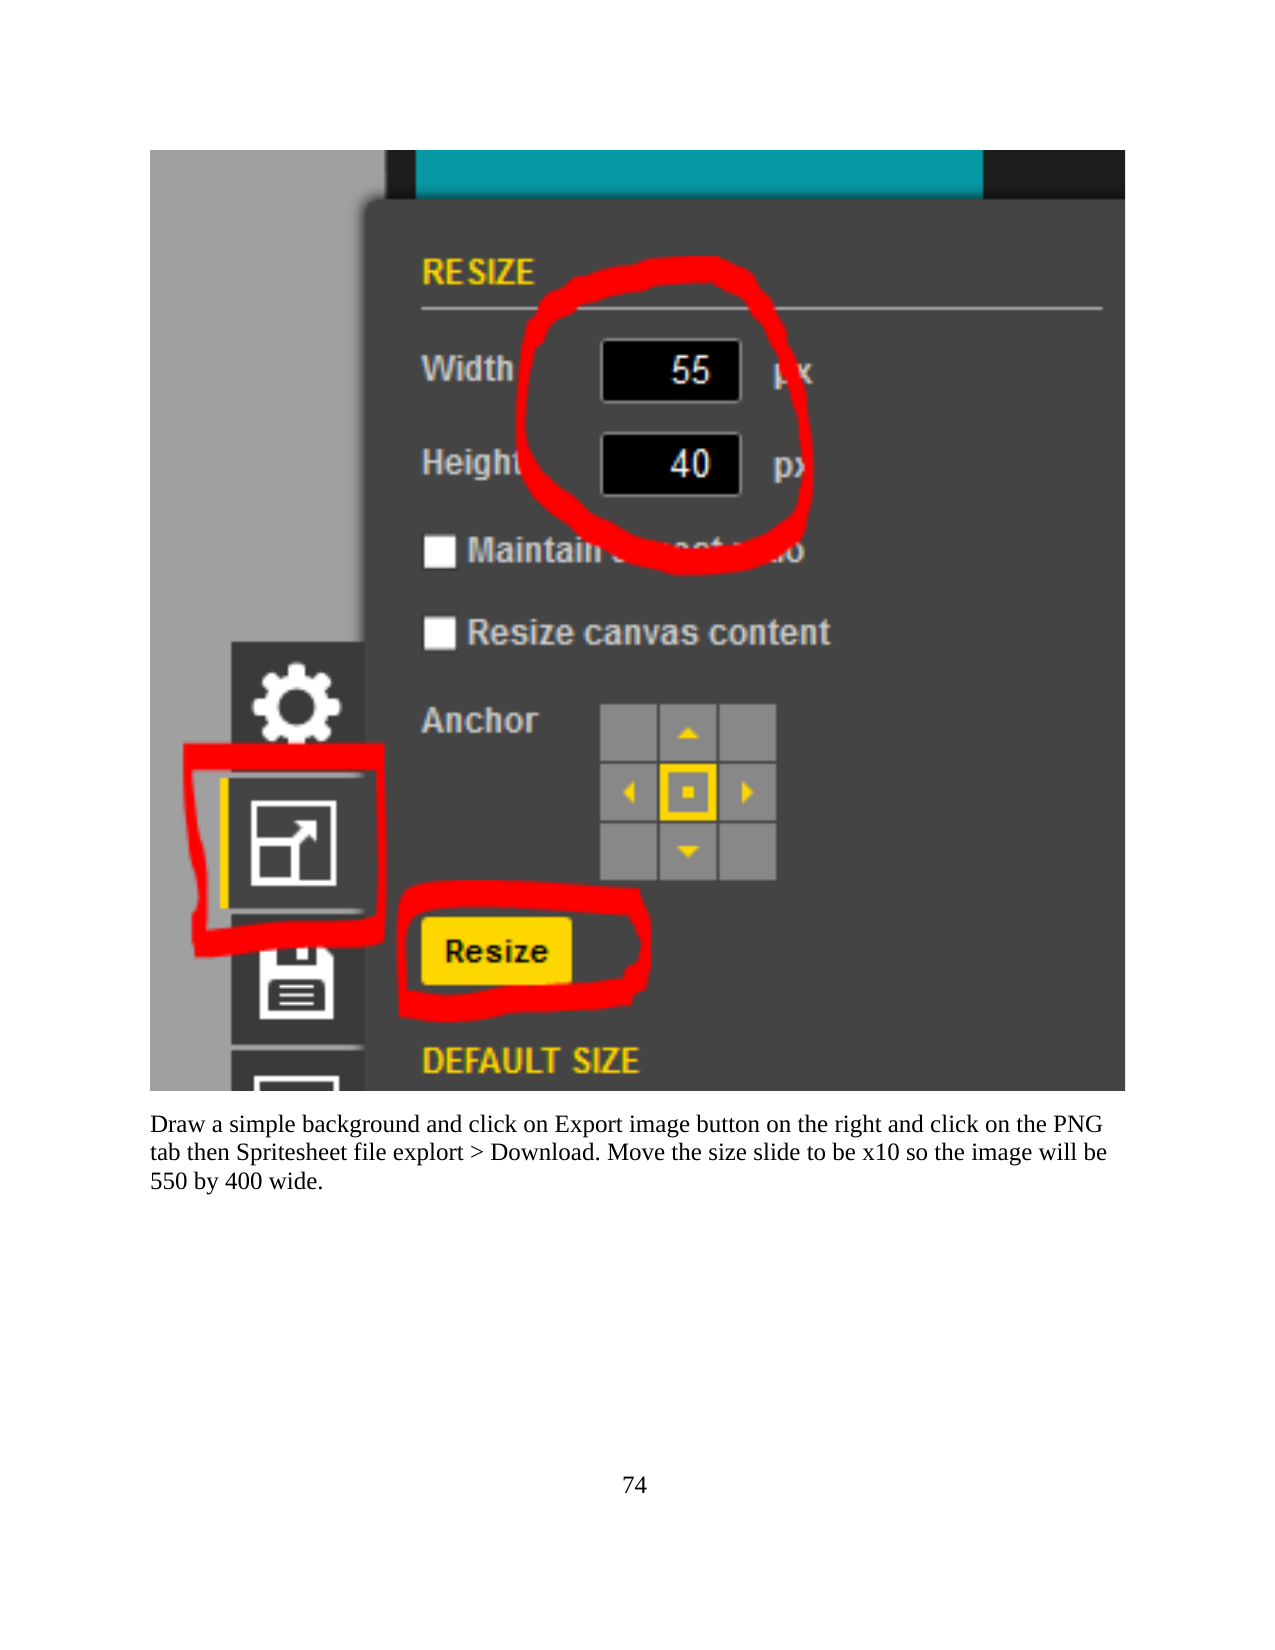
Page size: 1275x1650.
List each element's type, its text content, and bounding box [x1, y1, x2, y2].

picture [150, 150, 1125, 1091]
text Draw a simple background and click on Export image button on the right and click on the PNG tab then Spritesheet file explort > Download. Move the size slide to be x10 so the image will be 550 by 400 wide. [150, 1109, 1125, 1195]
